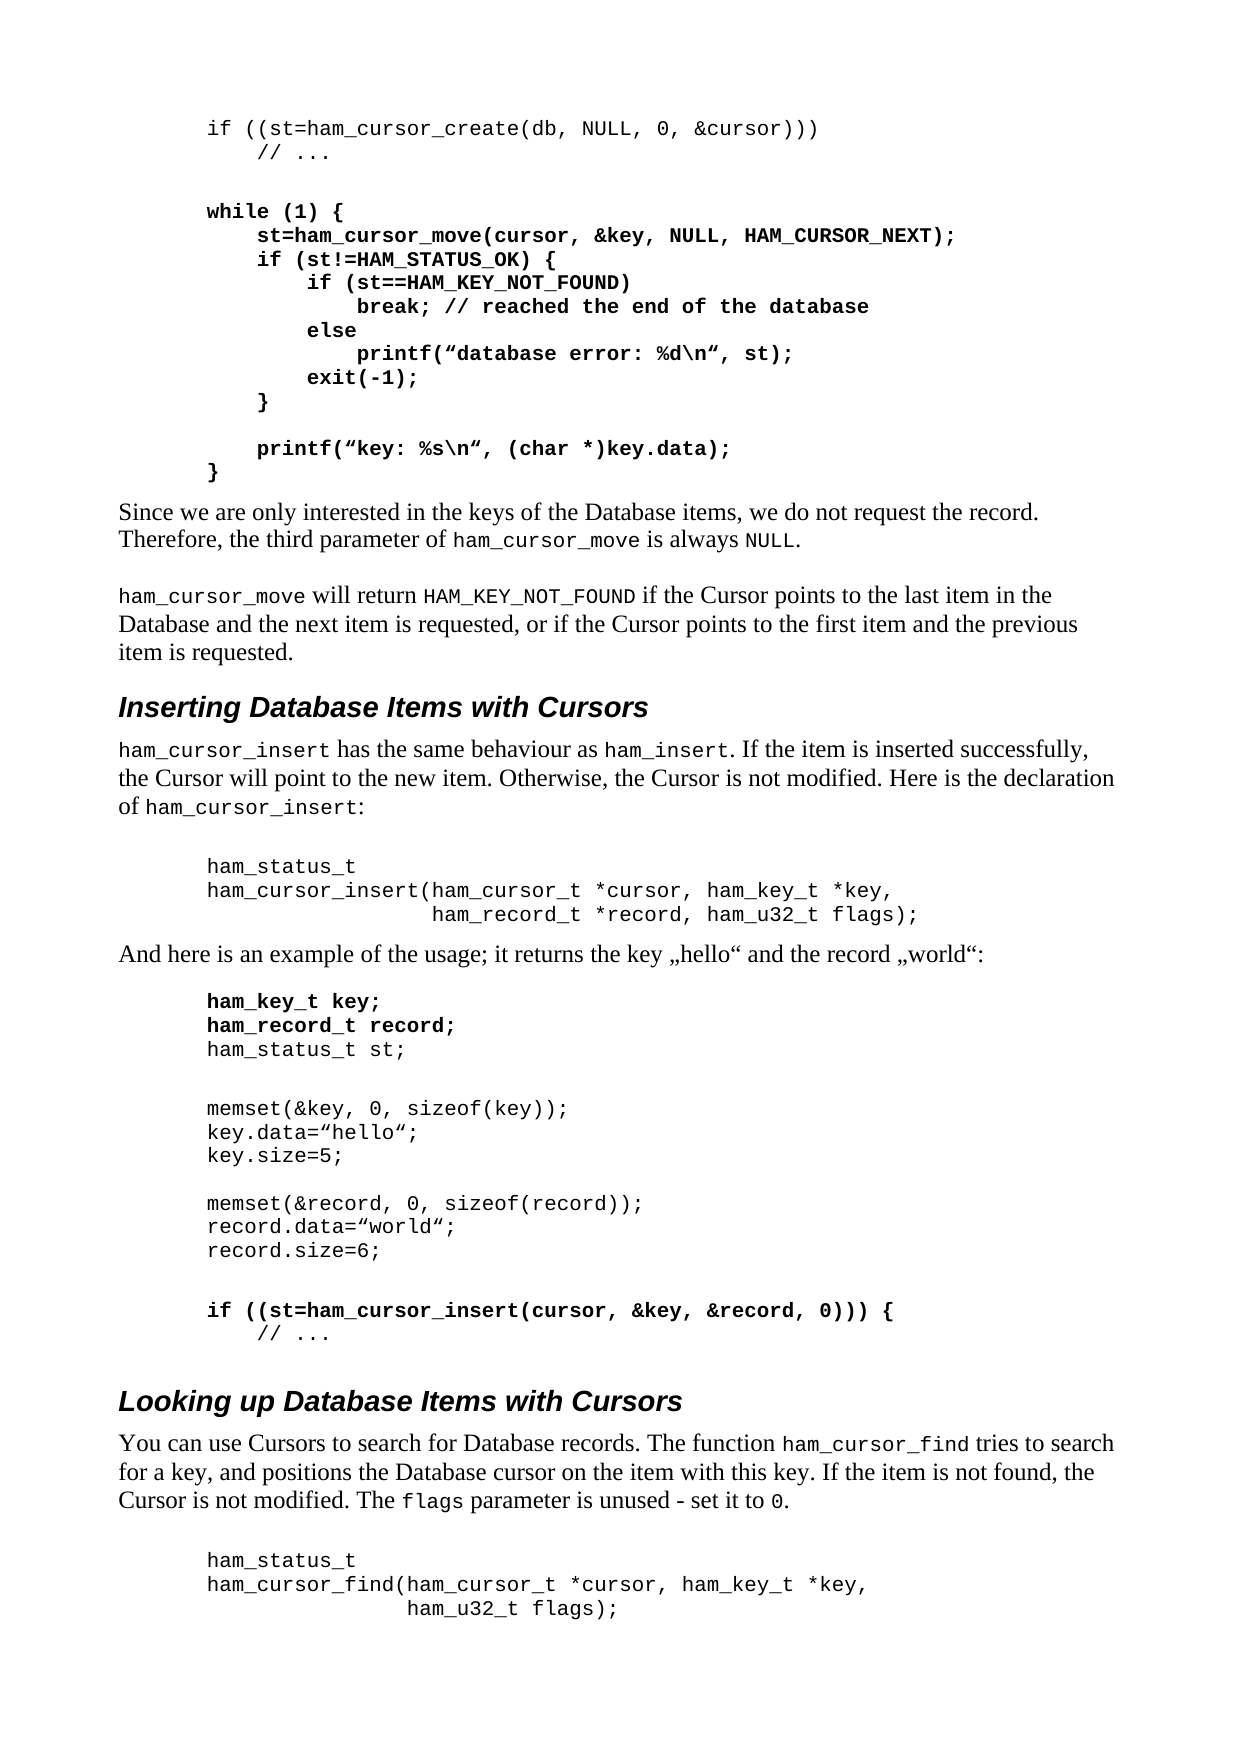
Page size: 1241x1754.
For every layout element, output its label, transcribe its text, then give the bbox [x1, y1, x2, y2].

text ham_cursor_insert has the same behaviour as ham_insert. If the item is inserted successfully, the Cursor will point to the new item. Otherwise, the Cursor is not modified. Here is the declaration of ham_cursor_insert: [118, 736, 1122, 820]
text Since we are only interested in the keys of the Database items, we do not request the record. Therefore, the third parameter of ham_cursor_move is always NULL. [118, 498, 1122, 554]
text ham_key_t key; ham_record_t record; ham_status_t st; [207, 991, 1122, 1062]
text ham_status_t ham_cursor_find(ham_cursor_t *cursor, ham_key_t *key, ham_u32_t flags); [207, 1551, 1122, 1621]
text ham_cursor_move will return HAM_KEY_NOT_FOUND if the Cursor points to the last item in the Database and the next item is requested, or if the Cursor points to the first item and the previous item is requested. [118, 582, 1122, 666]
text memset(&key, 0, sizeof(key)); key.data=“hello“; key.size=5; memset(&record, 0, sizeof(record)); record.data=“world“; record.size=6; [207, 1098, 1122, 1264]
text if ((st=ham_cursor_insert(cursor, &key, &record, 0))) { // ... [207, 1300, 1122, 1347]
text while (1) { st=ham_cursor_move(cursor, &key, NULL, HAM_CURSOR_NEXT); if (st!=HAM_STATUS_OK) { if (st==HAM_KEY_NOT_FOUND) break; // reached the end of the database else printf(“database error: %d\n“, st); exit(-1); } printf(“key: %s\n“, (char *)key.data); } [207, 201, 1122, 485]
text And here is an example of the usage; it returns the key „hello“ and the record „world“: [118, 940, 1122, 968]
text if ((st=ham_cursor_create(db, NULL, 0, &cursor))) // ... [207, 118, 1122, 165]
text You can use Cursors to search for Database records. The function ham_cursor_find tries to search for a key, and positions the Database cursor on the item with this key. If the item is not found, the Cursor is not modified. The flags parameter is unused - set it to 0. [118, 1429, 1122, 1514]
subtitle Looking up Database Items with Cursors [118, 1384, 1122, 1417]
text ham_status_t ham_cursor_insert(ham_cursor_t *cursor, ham_key_t *key, ham_record_t *record, ham_u32_t flags); [207, 857, 1122, 927]
subtitle Inserting Database Items with Cursors [118, 691, 1122, 723]
